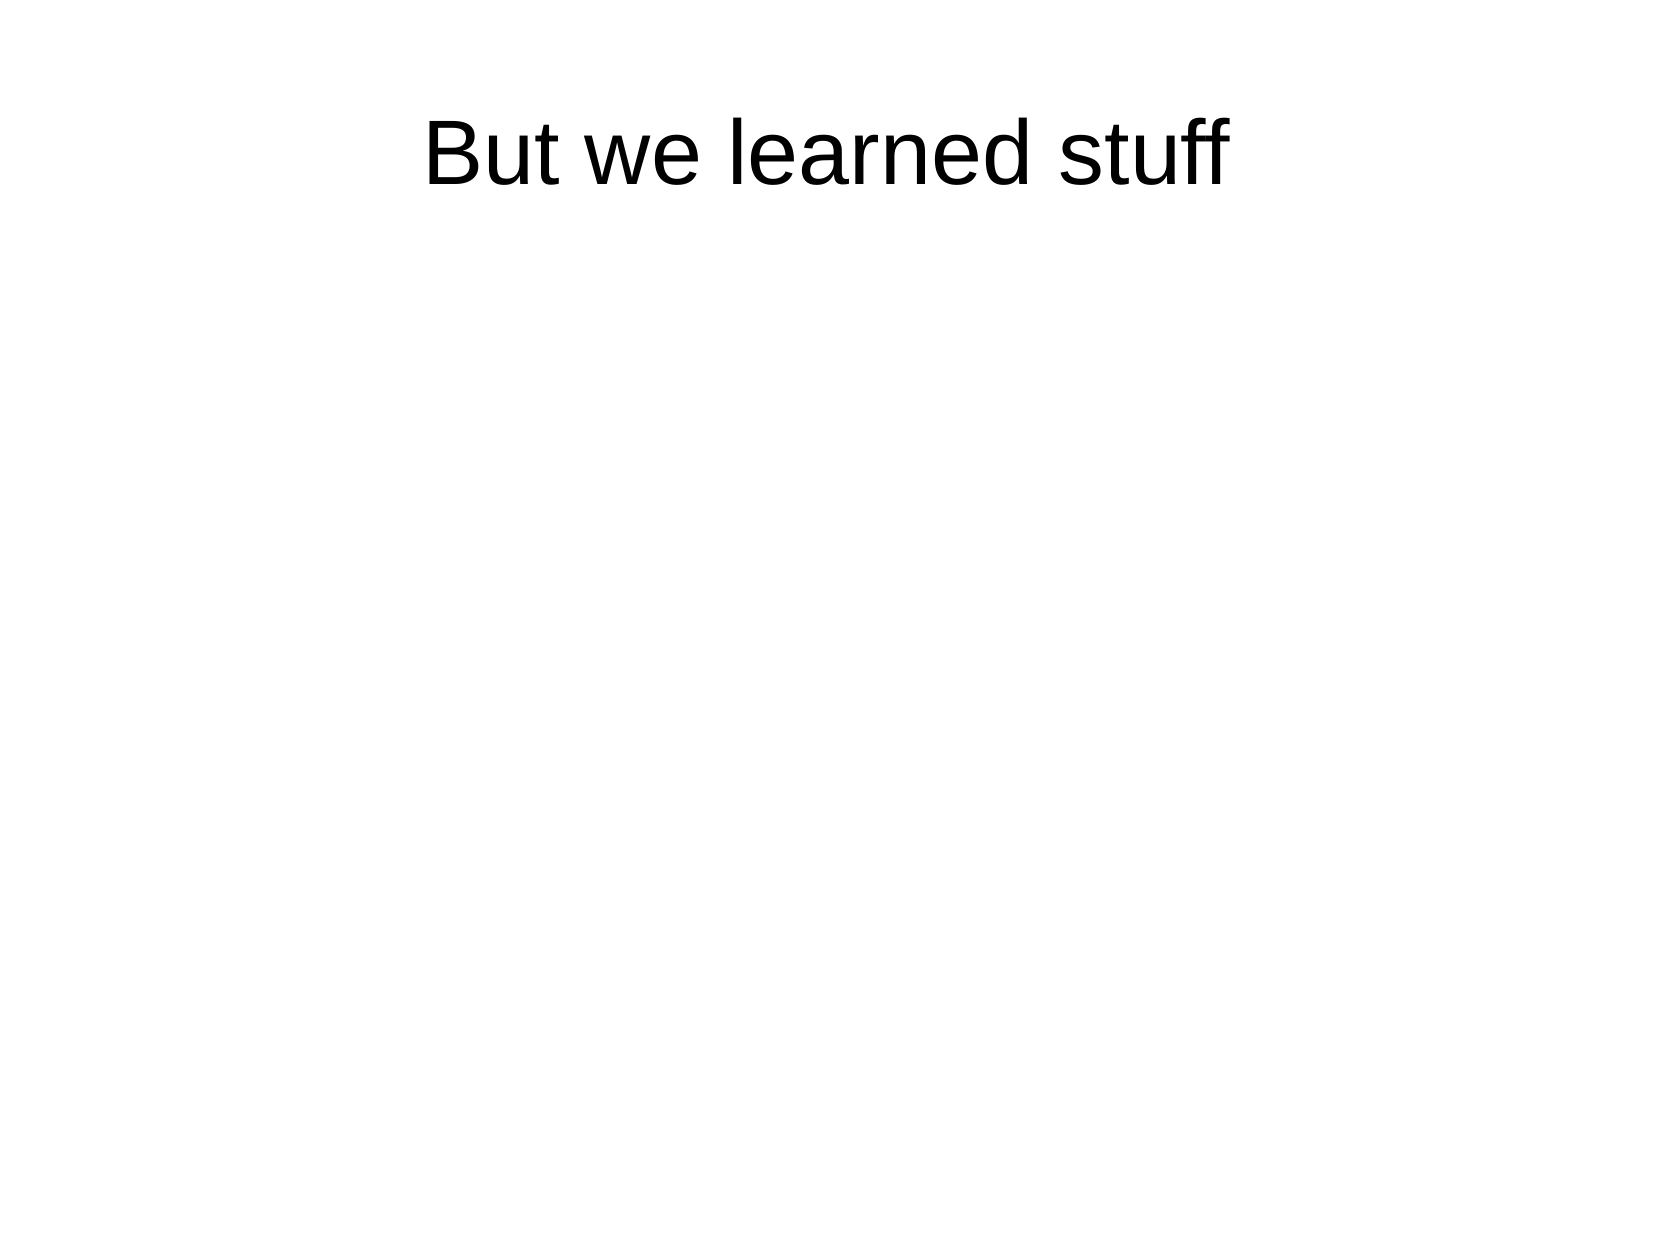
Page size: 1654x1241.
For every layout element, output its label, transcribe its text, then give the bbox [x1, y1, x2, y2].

title But we learned stuff [82, 56, 1571, 250]
